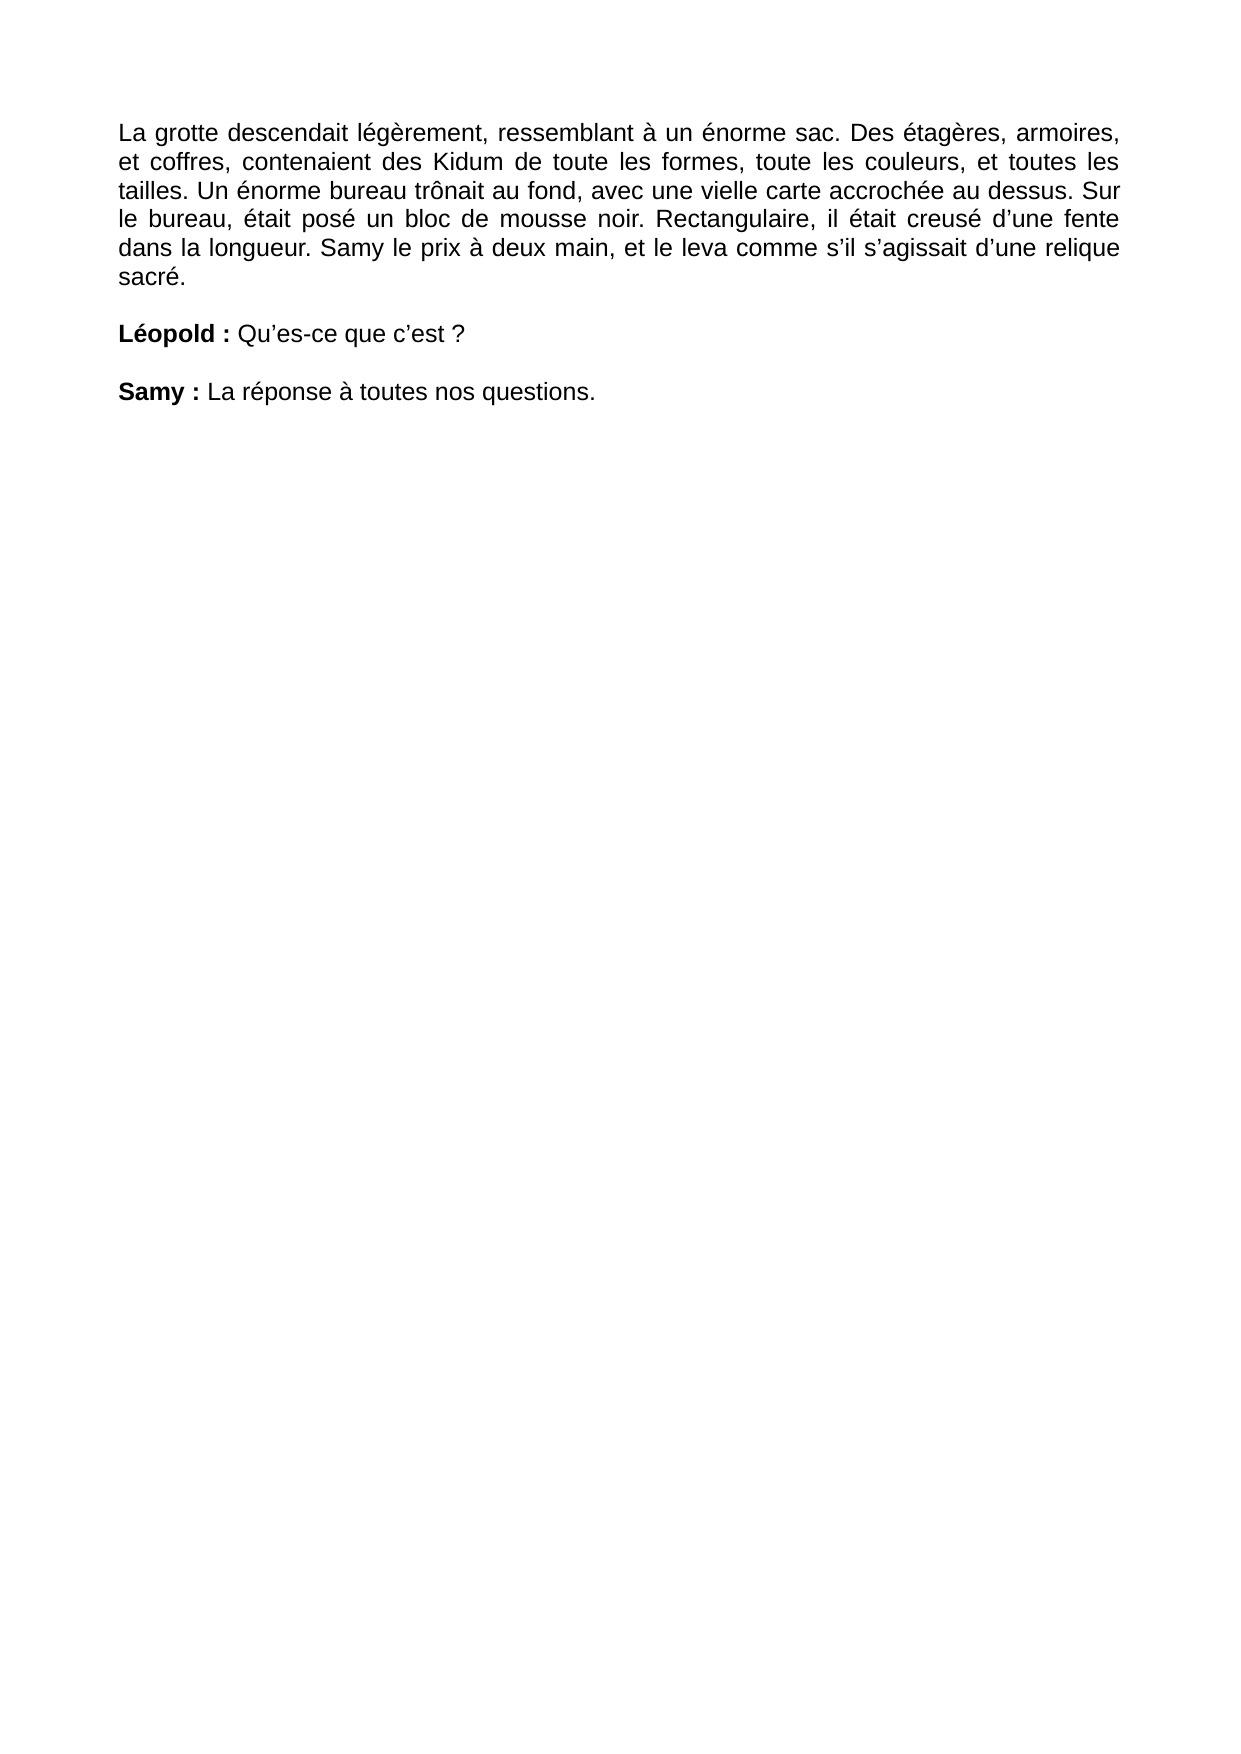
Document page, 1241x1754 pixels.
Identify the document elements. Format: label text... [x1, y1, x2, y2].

text Léopold : Qu’es-ce que c’est ? [118, 319, 1122, 348]
text Samy : La réponse à toutes nos questions. [118, 377, 1122, 406]
text La grotte descendait légèrement, ressemblant à un énorme sac. Des étagères, armoires, et coffres, contenaient des Kidum de toute les formes, toute les couleurs, et toutes les tailles. Un énorme bureau trônait au fond, avec une vielle carte accrochée au dessus. Sur le bureau, était posé un bloc de mousse noir. Rectangulaire, il était creusé d’une fente dans la longueur. Samy le prix à deux main, et le leva comme s’il s’agissait d’une relique sacré. [118, 118, 1122, 291]
